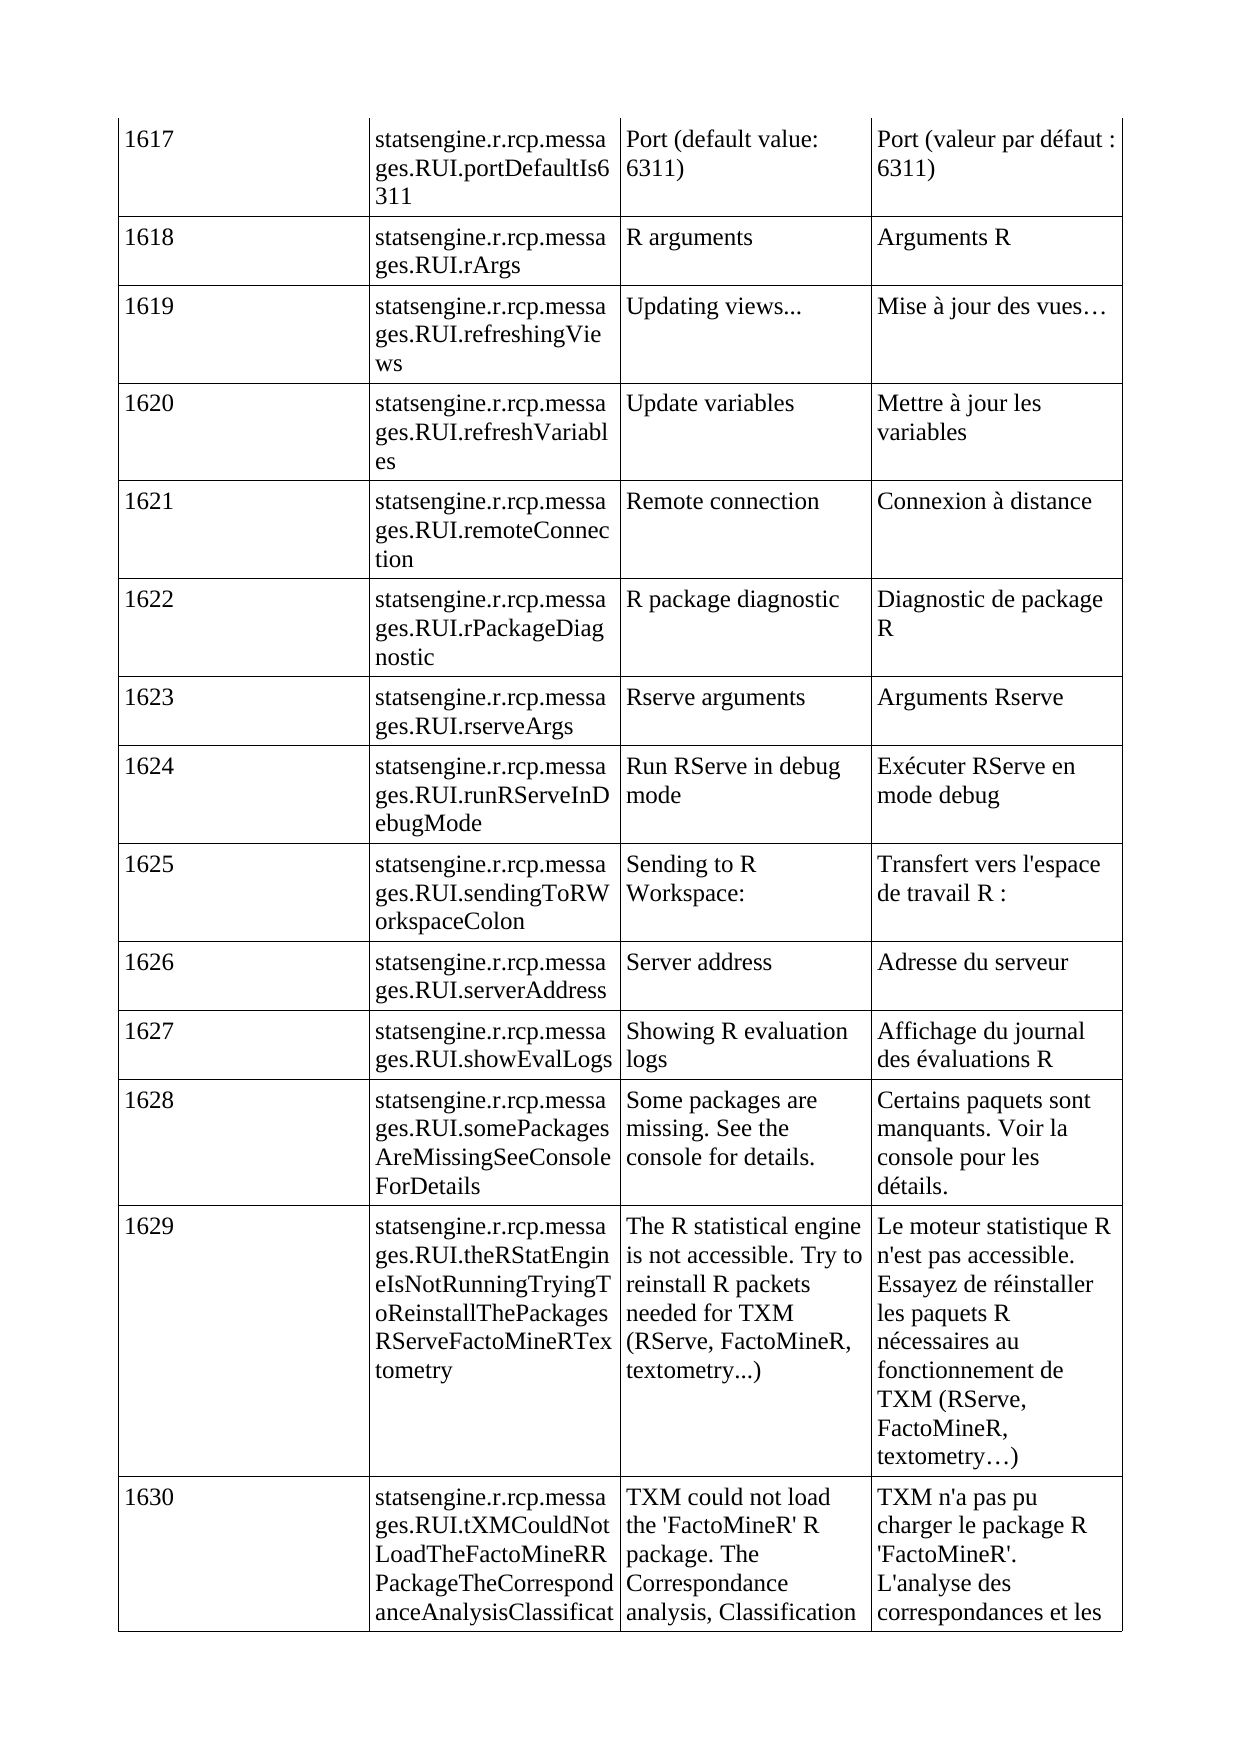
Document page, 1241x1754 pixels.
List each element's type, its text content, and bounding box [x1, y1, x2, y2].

table_cell statsengine.r.rcp.messages.RUI.portDefaultIs6311 [370, 118, 620, 216]
table_cell Rserve arguments [621, 677, 871, 745]
table_cell 1626 [119, 942, 369, 1010]
table_cell statsengine.r.rcp.messages.RUI.remoteConnection [370, 481, 620, 578]
table_cell Adresse du serveur [872, 942, 1122, 1010]
table_cell statsengine.r.rcp.messages.RUI.runRServeInDebugMode [370, 746, 620, 843]
table_cell statsengine.r.rcp.messages.RUI.showEvalLogs [370, 1011, 620, 1079]
table_cell Diagnostic de package R [872, 579, 1122, 676]
table_cell Affichage du journal des évaluations R [872, 1011, 1122, 1079]
table_cell Certains paquets sont manquants. Voir la console pour les détails. [872, 1080, 1122, 1205]
table_cell Transfert vers l'espace de travail R : [872, 844, 1122, 941]
table_cell R arguments [621, 217, 871, 285]
table_cell Run RServe in debug mode [621, 746, 871, 843]
table_cell Port (valeur par défaut : 6311) [872, 118, 1122, 216]
table_cell statsengine.r.rcp.messages.RUI.rserveArgs [370, 677, 620, 745]
table_cell 1623 [119, 677, 369, 745]
table_cell 1627 [119, 1011, 369, 1079]
table_cell statsengine.r.rcp.messages.RUI.tXMCouldNotLoadTheFactoMineRRPackageTheCorrespondanceAnalysisClassificat [370, 1477, 620, 1631]
table_cell statsengine.r.rcp.messages.RUI.rPackageDiagnostic [370, 579, 620, 676]
table_cell 1617 [119, 118, 369, 216]
table_cell 1618 [119, 217, 369, 285]
table_cell The R statistical engine is not accessible. Try to reinstall R packets needed for TXM (RServe, FactoMineR, textometry...) [621, 1206, 871, 1476]
table_cell Mettre à jour les variables [872, 384, 1122, 480]
table_cell statsengine.r.rcp.messages.RUI.theRStatEngineIsNotRunningTryingToReinstallThePackagesRServeFactoMineRTextometry [370, 1206, 620, 1476]
table_cell statsengine.r.rcp.messages.RUI.serverAddress [370, 942, 620, 1010]
table_cell statsengine.r.rcp.messages.RUI.refreshVariables [370, 384, 620, 480]
table_cell 1622 [119, 579, 369, 676]
table_cell Update variables [621, 384, 871, 480]
table_cell Remote connection [621, 481, 871, 578]
table_cell Connexion à distance [872, 481, 1122, 578]
table_cell Port (default value: 6311) [621, 118, 871, 216]
table_cell 1630 [119, 1477, 369, 1631]
table_cell Le moteur statistique R n'est pas accessible. Essayez de réinstaller les paquets R nécessaires au fonctionnement de TXM (RServe, FactoMineR, textometry…) [872, 1206, 1122, 1476]
table_cell Mise à jour des vues… [872, 286, 1122, 383]
table_cell TXM n'a pas pu charger le package R 'FactoMineR'. L'analyse des correspondances et les [872, 1477, 1122, 1631]
table_cell TXM could not load the 'FactoMineR' R package. The Correspondance analysis, Classification [621, 1477, 871, 1631]
table_cell 1621 [119, 481, 369, 578]
table_cell Sending to R Workspace: [621, 844, 871, 941]
table_cell Arguments Rserve [872, 677, 1122, 745]
table_cell 1628 [119, 1080, 369, 1205]
table_cell statsengine.r.rcp.messages.RUI.refreshingViews [370, 286, 620, 383]
table_cell statsengine.r.rcp.messages.RUI.rArgs [370, 217, 620, 285]
table_cell Exécuter RServe en mode debug [872, 746, 1122, 843]
table_cell 1625 [119, 844, 369, 941]
table_cell 1624 [119, 746, 369, 843]
table_cell Some packages are missing. See the console for details. [621, 1080, 871, 1205]
table_cell Updating views... [621, 286, 871, 383]
table_cell 1629 [119, 1206, 369, 1476]
table_cell R package diagnostic [621, 579, 871, 676]
table_cell 1619 [119, 286, 369, 383]
table_cell Arguments R [872, 217, 1122, 285]
table_cell 1620 [119, 384, 369, 480]
table_cell Server address [621, 942, 871, 1010]
table_cell statsengine.r.rcp.messages.RUI.somePackagesAreMissingSeeConsoleForDetails [370, 1080, 620, 1205]
table_cell Showing R evaluation logs [621, 1011, 871, 1079]
table_cell statsengine.r.rcp.messages.RUI.sendingToRWorkspaceColon [370, 844, 620, 941]
